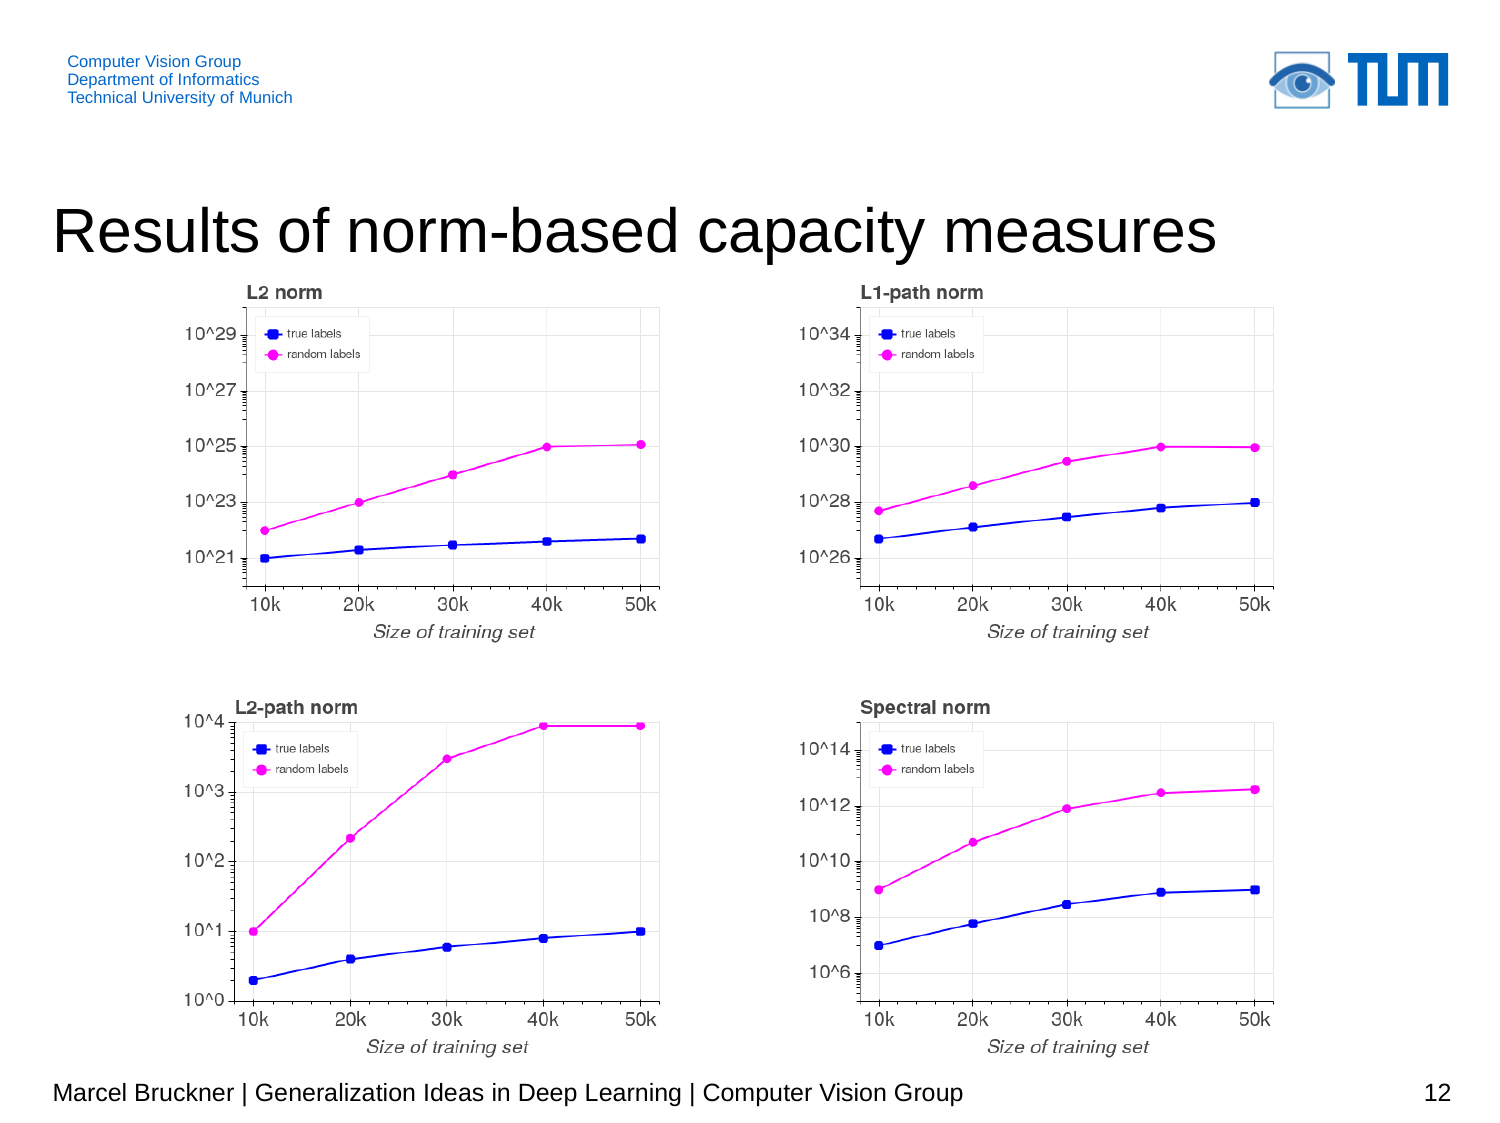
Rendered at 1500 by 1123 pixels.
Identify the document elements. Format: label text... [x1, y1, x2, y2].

picture [791, 686, 1300, 1061]
picture [177, 686, 686, 1061]
title Results of norm-based capacity measures [52, 195, 1453, 266]
picture [791, 271, 1300, 646]
picture [177, 271, 686, 646]
picture [1269, 47, 1335, 113]
